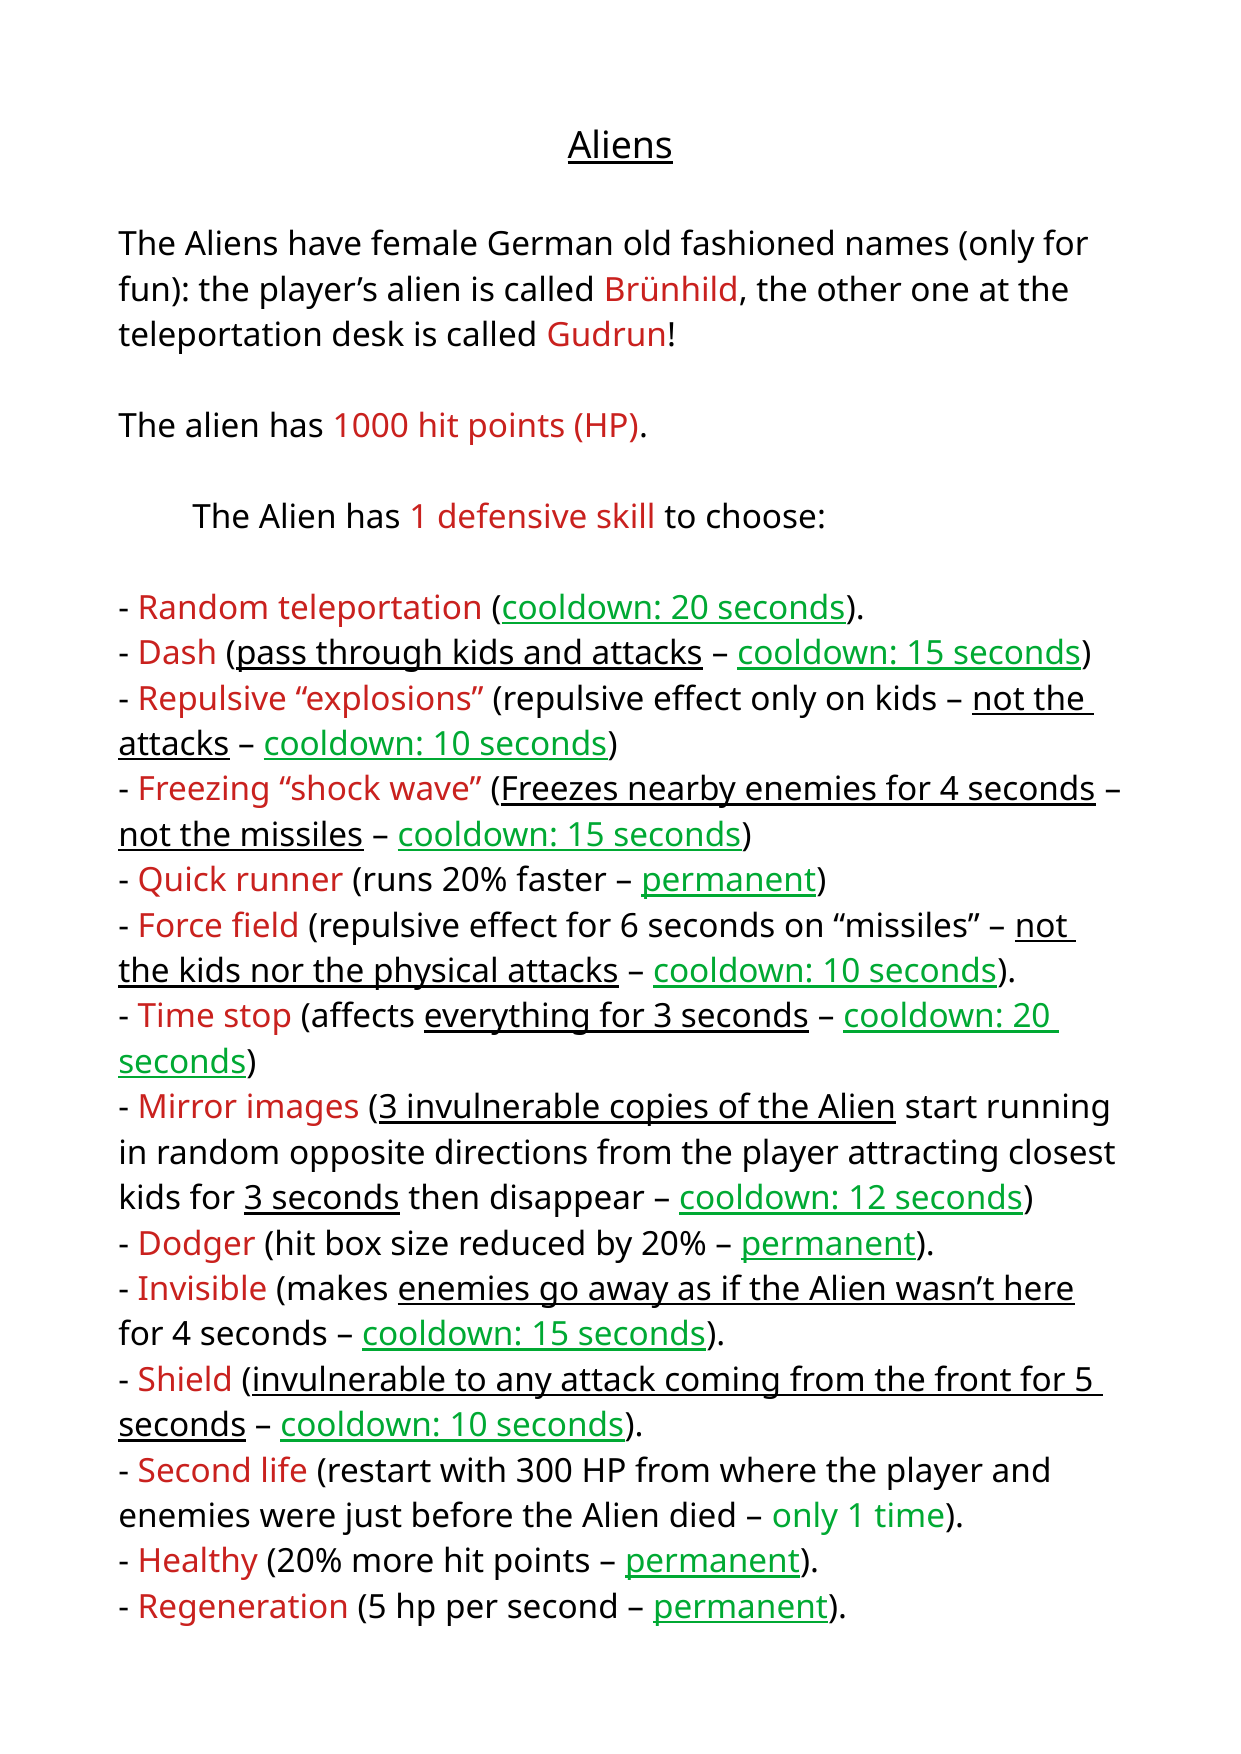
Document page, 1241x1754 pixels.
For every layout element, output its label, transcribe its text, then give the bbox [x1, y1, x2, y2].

text - Repulsive “explosions” (repulsive effect only on kids – not the attacks – cooldown: 10 seconds) [118, 674, 1122, 765]
text - Second life (restart with 300 HP from where the player and enemies were just before the Alien died – only 1 time). [118, 1446, 1122, 1537]
text The Aliens have female German old fashioned names (only for fun): the player’s alien is called Brünhild, the other one at the teleportation desk is called Gudrun! [118, 220, 1122, 356]
text - Regeneration (5 hp per second – permanent). [118, 1583, 1122, 1628]
text - Mirror images (3 invulnerable copies of the Alien start running in random opposite directions from the player attracting closest kids for 3 seconds then disappear – cooldown: 12 seconds) [118, 1083, 1122, 1219]
text - Force field (repulsive effect for 6 seconds on “missiles” – not the kids nor the physical attacks – cooldown: 10 seconds). [118, 901, 1122, 992]
text - Dash (pass through kids and attacks – cooldown: 15 seconds) [118, 629, 1122, 674]
text - Time stop (affects everything for 3 seconds – cooldown: 20 seconds) [118, 992, 1122, 1083]
text - Dodger (hit box size reduced by 20% – permanent). [118, 1219, 1122, 1265]
text - Healthy (20% more hit points – permanent). [118, 1537, 1122, 1583]
text - Freezing “shock wave” (Freezes nearby enemies for 4 seconds – not the missiles – cooldown: 15 seconds) [118, 765, 1122, 856]
text Aliens [118, 118, 1122, 169]
text - Shield (invulnerable to any attack coming from the front for 5 seconds – cooldown: 10 seconds). [118, 1356, 1122, 1446]
text - Invisible (makes enemies go away as if the Alien wasn’t here for 4 seconds – cooldown: 15 seconds). [118, 1265, 1122, 1356]
text - Random teleportation (cooldown: 20 seconds). [118, 583, 1122, 629]
text The alien has 1000 hit points (HP). [118, 402, 1122, 447]
text The Alien has 1 defensive skill to choose: [118, 493, 1122, 538]
text - Quick runner (runs 20% faster – permanent) [118, 856, 1122, 901]
